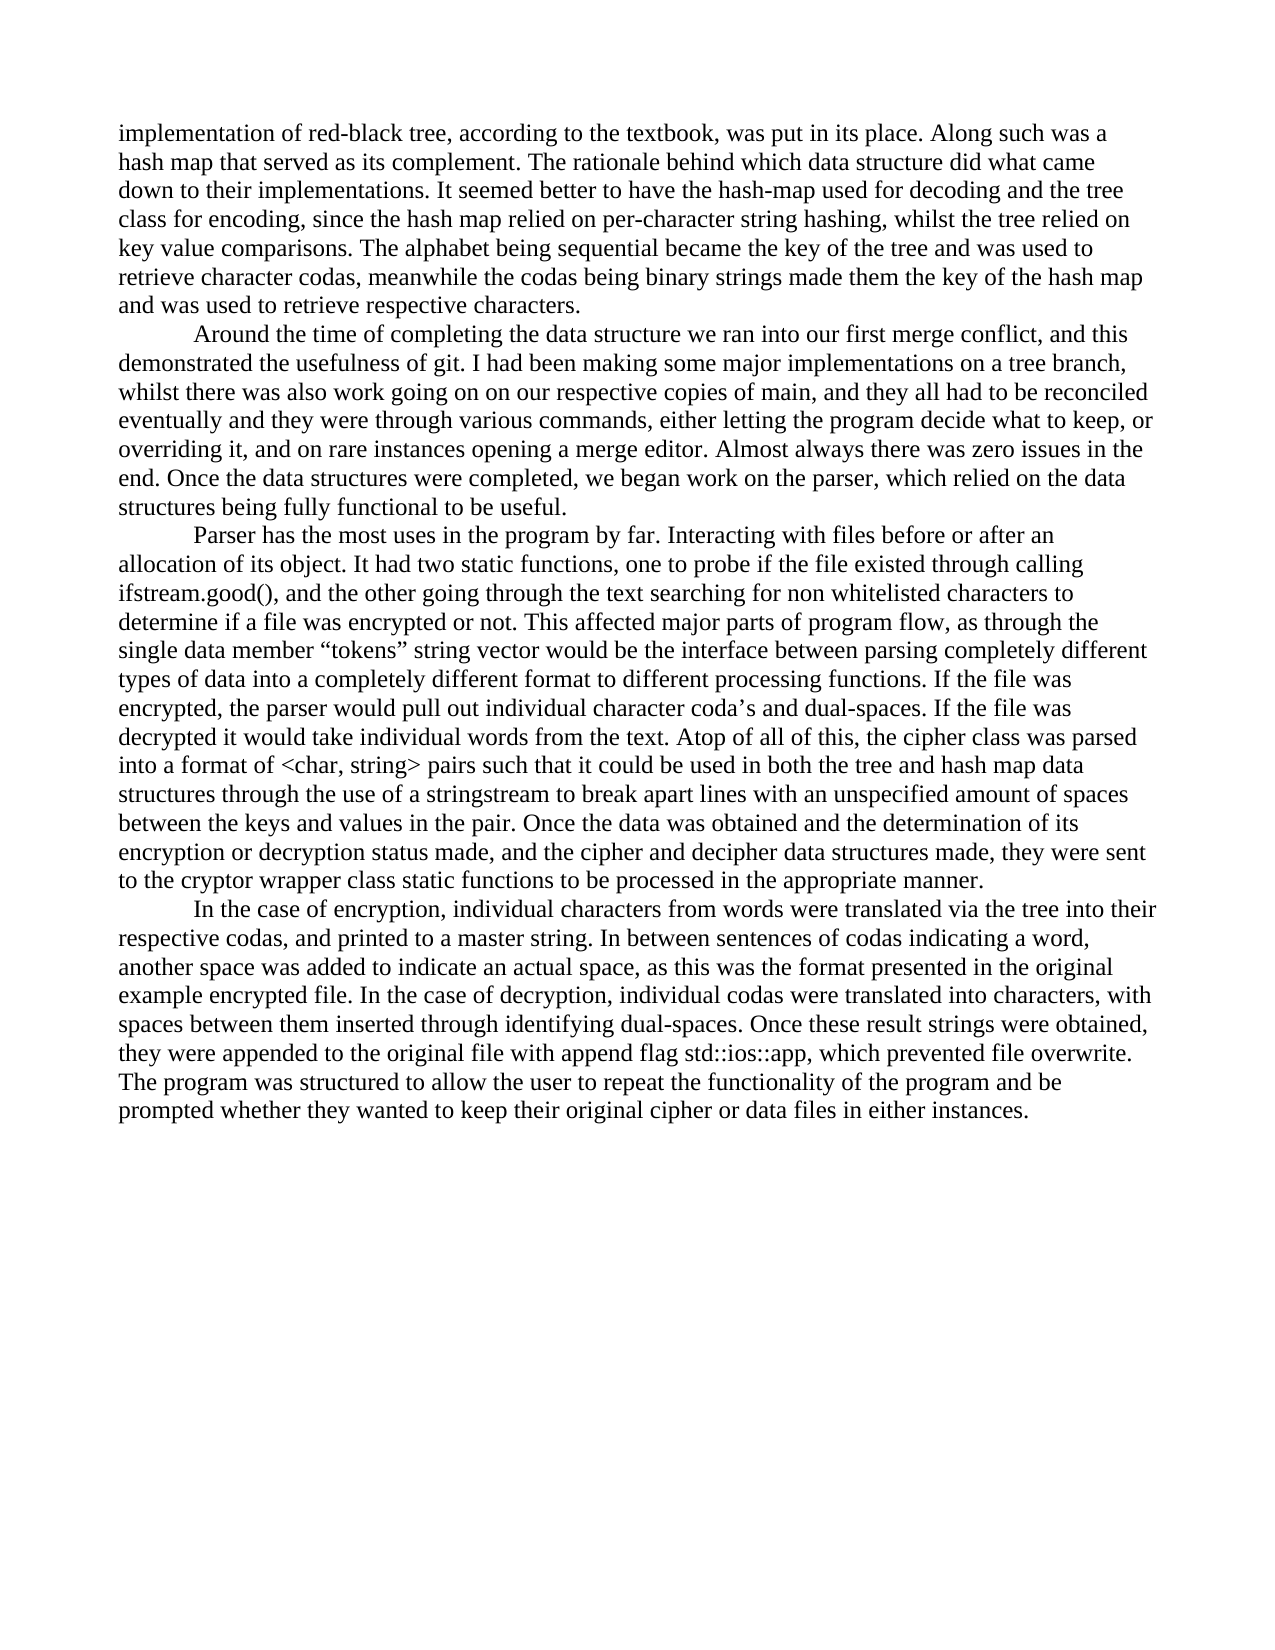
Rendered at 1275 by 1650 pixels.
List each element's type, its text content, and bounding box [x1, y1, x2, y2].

text implementation of red-black tree, according to the textbook, was put in its place. Along such was a hash map that served as its complement. The rationale behind which data structure did what came down to their implementations. It seemed better to have the hash-map used for decoding and the tree class for encoding, since the hash map relied on per-character string hashing, whilst the tree relied on key value comparisons. The alphabet being sequential became the key of the tree and was used to retrieve character codas, meanwhile the codas being binary strings made them the key of the hash map and was used to retrieve respective characters. [118, 118, 1157, 319]
text Around the time of completing the data structure we ran into our first merge conflict, and this demonstrated the usefulness of git. I had been making some major implementations on a tree branch, whilst there was also work going on on our respective copies of main, and they all had to be reconciled eventually and they were through various commands, either letting the program decide what to keep, or overriding it, and on rare instances opening a merge editor. Almost always there was zero issues in the end. Once the data structures were completed, we began work on the parser, which relied on the data structures being fully functional to be useful. [118, 319, 1157, 521]
text In the case of encryption, individual characters from words were translated via the tree into their respective codas, and printed to a master string. In between sentences of codas indicating a word, another space was added to indicate an actual space, as this was the format presented in the original example encrypted file. In the case of decryption, individual codas were translated into characters, with spaces between them inserted through identifying dual-spaces. Once these result strings were obtained, they were appended to the original file with append flag std::ios::app, which prevented file overwrite. The program was structured to allow the user to repeat the functionality of the program and be prompted whether they wanted to keep their original cipher or data files in either instances. [118, 894, 1157, 1124]
text Parser has the most uses in the program by far. Interacting with files before or after an allocation of its object. It had two static functions, one to probe if the file existed through calling ifstream.good(), and the other going through the text searching for non whitelisted characters to determine if a file was encrypted or not. This affected major parts of program flow, as through the single data member “tokens” string vector would be the interface between parsing completely different types of data into a completely different format to different processing functions. If the file was encrypted, the parser would pull out individual character coda’s and dual-spaces. If the file was decrypted it would take individual words from the text. Atop of all of this, the cipher class was parsed into a format of <char, string> pairs such that it could be used in both the tree and hash map data structures through the use of a stringstream to break apart lines with an unspecified amount of spaces between the keys and values in the pair. Once the data was obtained and the determination of its encryption or decryption status made, and the cipher and decipher data structures made, they were sent to the cryptor wrapper class static functions to be processed in the appropriate manner. [118, 521, 1157, 894]
